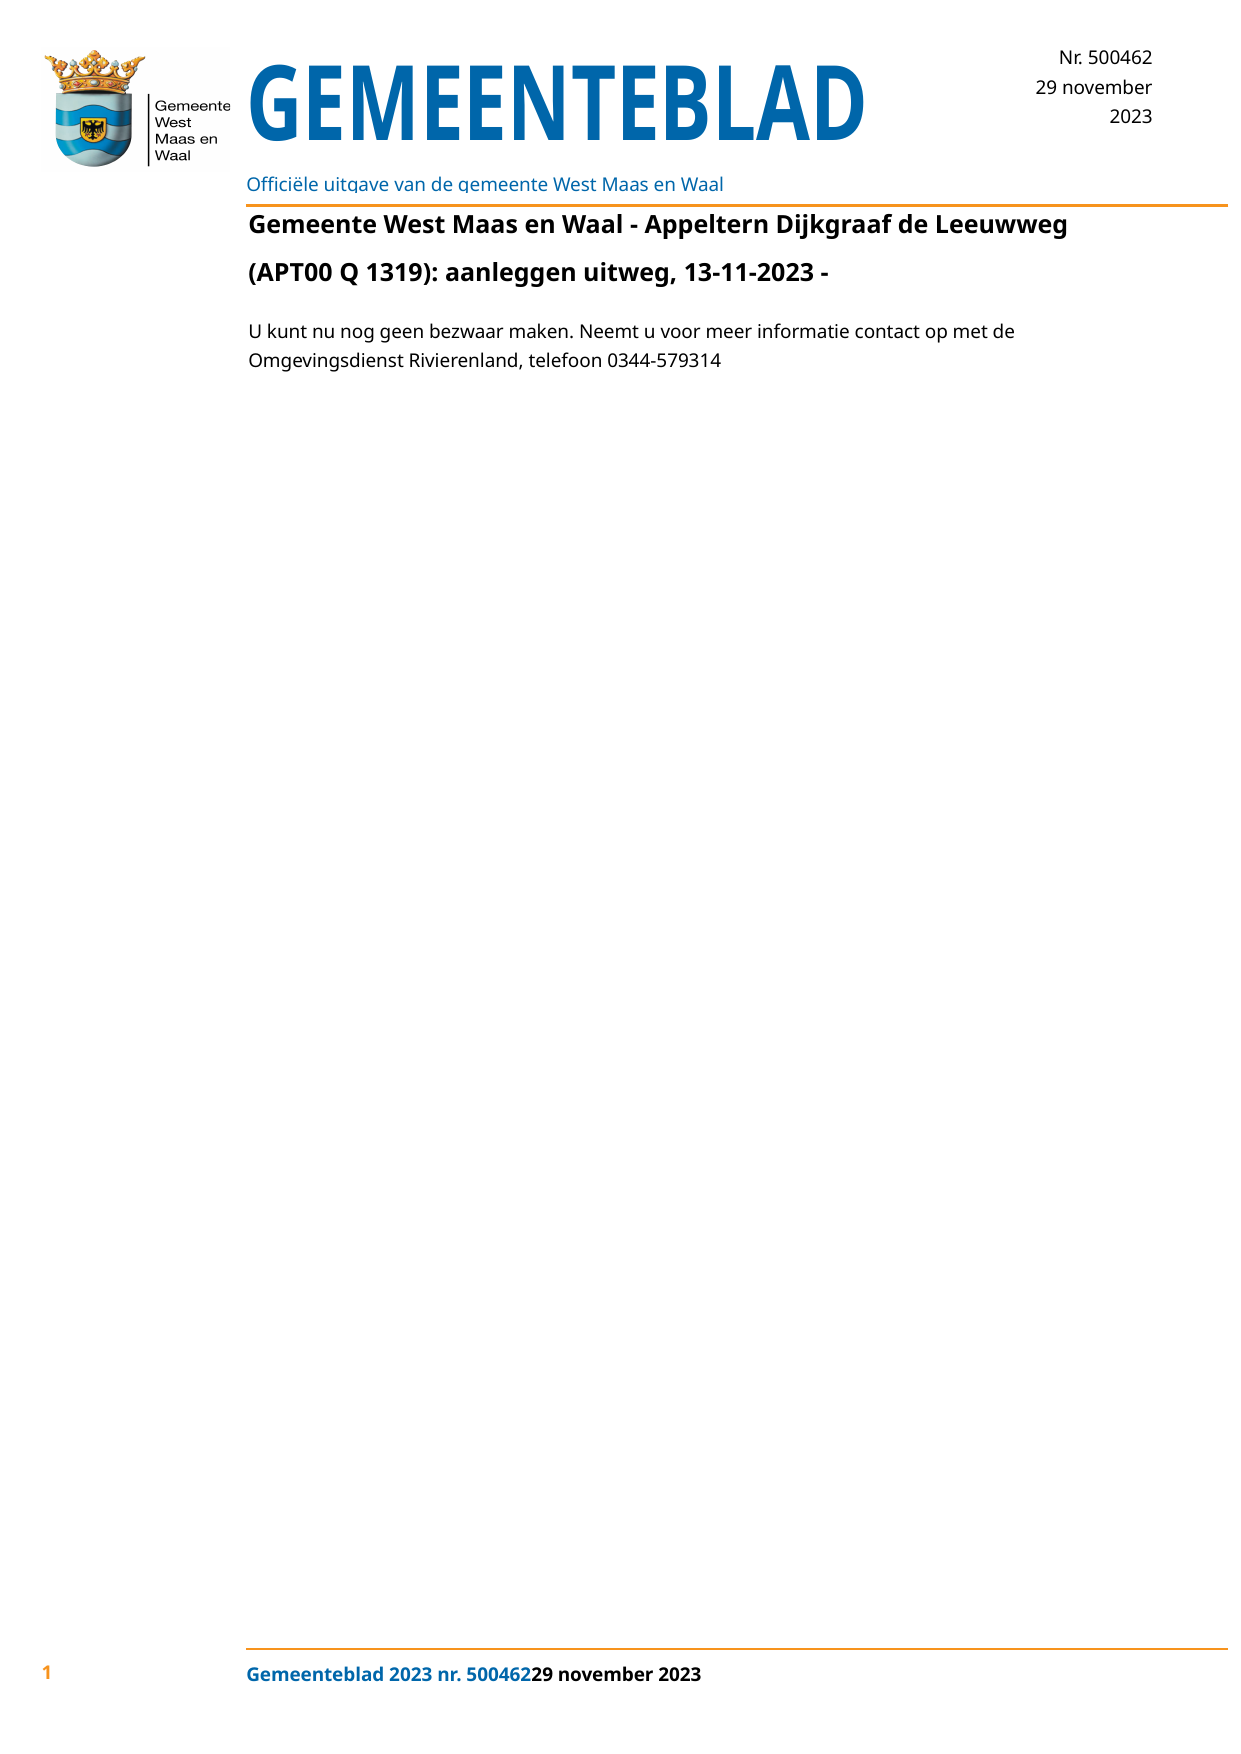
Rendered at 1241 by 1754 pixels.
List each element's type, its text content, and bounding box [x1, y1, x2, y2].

text Gemeente West Maas en Waal - Appeltern Dijkgraaf de Leeuwweg (APT00 Q 1319): aanleggen uitweg, 13-11-2023 - [248, 207, 1152, 288]
text U kunt nu nog geen bezwaar maken. Neemt u voor meer informatie contact op met de Omgevingsdienst Rivierenland, telefoon 0344-579314 [248, 318, 1152, 373]
picture [41, 47, 231, 172]
